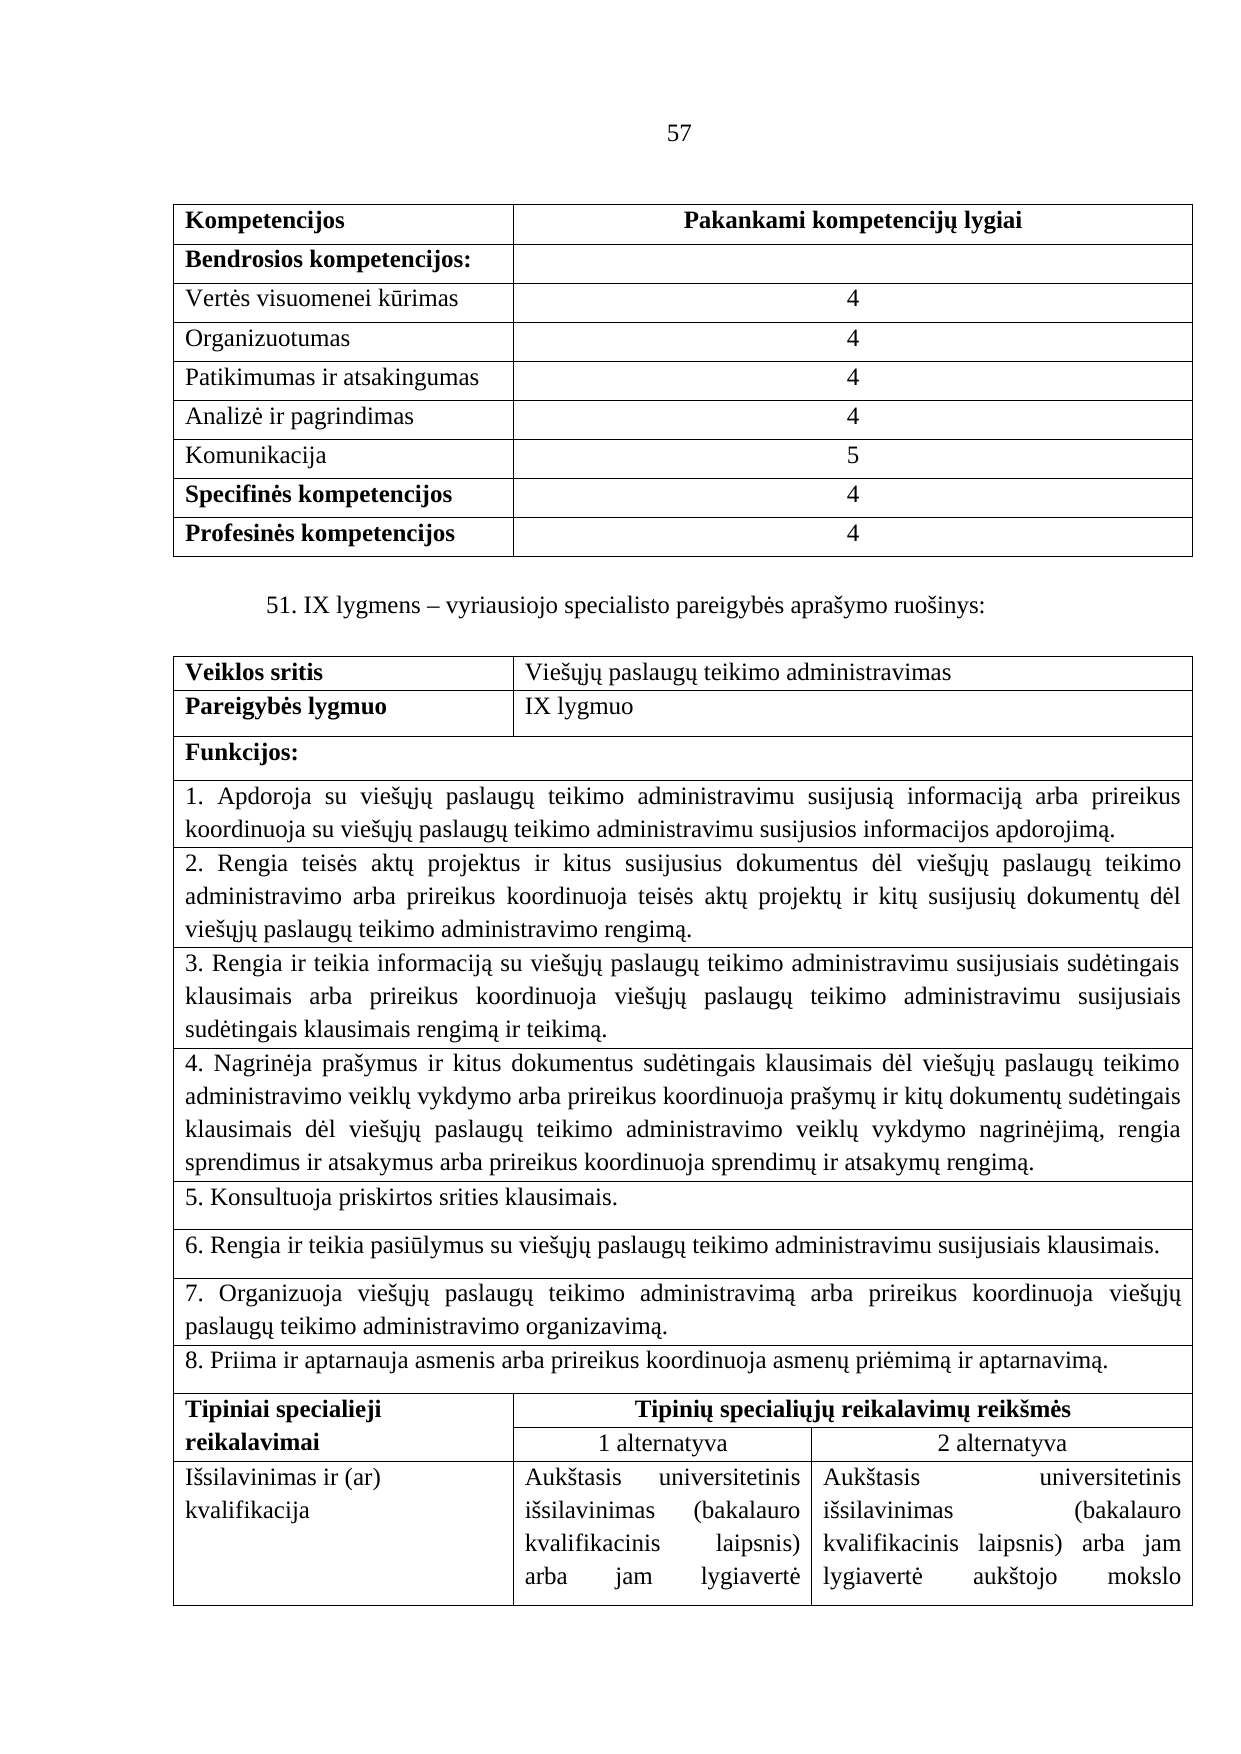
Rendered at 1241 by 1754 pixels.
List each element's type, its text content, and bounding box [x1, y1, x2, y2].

table_cell 4 [514, 284, 1192, 322]
text 51. IX lygmens – vyriausiojo specialisto pareigybės aprašymo ruošinys: [177, 590, 1181, 619]
table_cell Kompetencijos [174, 205, 513, 243]
table_cell Vertės visuomenei kūrimas [174, 284, 513, 322]
table_cell 4 [514, 401, 1192, 439]
table_cell Tipiniai specialieji reikalavimai [174, 1394, 513, 1461]
table_cell Komunikacija [174, 440, 513, 478]
table_cell 4 [514, 479, 1192, 517]
table_cell Analizė ir pagrindimas [174, 401, 513, 439]
table_cell Pareigybės lygmuo [174, 691, 513, 736]
table_cell 4 [514, 362, 1192, 400]
table_cell Bendrosios kompetencijos: [174, 245, 513, 282]
table_cell Profesinės kompetencijos [174, 518, 513, 556]
table_cell 7. Organizuoja viešųjų paslaugų teikimo administravimą arba prireikus koordinuoja viešųjų paslaugų teikimo administravimo organizavimą. [174, 1279, 1192, 1344]
table_cell Specifinės kompetencijos [174, 479, 513, 517]
table_cell Organizuotumas [174, 323, 513, 361]
table_cell Aukštasis universitetinis išsilavinimas (bakalauro kvalifikacinis laipsnis) arba jam lygiavertė aukštojo mokslo [812, 1462, 1192, 1605]
table_cell Aukštasis universitetinis išsilavinimas (bakalauro kvalifikacinis laipsnis) arba jam lygiavertė [514, 1462, 811, 1605]
table_cell 1 alternatyva [514, 1428, 811, 1461]
table_cell 4 [514, 323, 1192, 361]
table_cell 4 [514, 518, 1192, 556]
table_cell Pakankami kompetencijų lygiai [514, 205, 1192, 243]
table_header Veiklos sritis [174, 657, 513, 690]
table_cell 6. Rengia ir teikia pasiūlymus su viešųjų paslaugų teikimo administravimu susijusiais klausimais. [174, 1230, 1192, 1277]
table_cell 5 [514, 440, 1192, 478]
table_header Viešųjų paslaugų teikimo administravimas [514, 657, 1192, 690]
table_cell 4. Nagrinėja prašymus ir kitus dokumentus sudėtingais klausimais dėl viešųjų paslaugų teikimo administravimo veiklų vykdymo arba prireikus koordinuoja prašymų ir kitų dokumentų sudėtingais klausimais dėl viešųjų paslaugų teikimo administravimo veiklų vykdymo nagrinėjimą, rengia sprendimus ir atsakymus arba prireikus koordinuoja sprendimų ir atsakymų rengimą. [174, 1049, 1192, 1181]
table_cell [514, 245, 1192, 282]
table_cell IX lygmuo [514, 691, 1192, 736]
table_cell 1. Apdoroja su viešųjų paslaugų teikimo administravimu susijusią informaciją arba prireikus koordinuoja su viešųjų paslaugų teikimo administravimu susijusios informacijos apdorojimą. [174, 781, 1192, 847]
table_cell Patikimumas ir atsakingumas [174, 362, 513, 400]
table_cell Tipinių specialiųjų reikalavimų reikšmės [514, 1394, 1192, 1427]
table_cell 2. Rengia teisės aktų projektus ir kitus susijusius dokumentus dėl viešųjų paslaugų teikimo administravimo arba prireikus koordinuoja teisės aktų projektų ir kitų susijusių dokumentų dėl viešųjų paslaugų teikimo administravimo rengimą. [174, 848, 1192, 947]
table_cell Išsilavinimas ir (ar) kvalifikacija [174, 1462, 513, 1605]
table_cell 2 alternatyva [812, 1428, 1192, 1461]
table_cell 8. Priima ir aptarnauja asmenis arba prireikus koordinuoja asmenų priėmimą ir aptarnavimą. [174, 1346, 1192, 1393]
table_cell 3. Rengia ir teikia informaciją su viešųjų paslaugų teikimo administravimu susijusiais sudėtingais klausimais arba prireikus koordinuoja viešųjų paslaugų teikimo administravimu susijusiais sudėtingais klausimais rengimą ir teikimą. [174, 948, 1192, 1047]
table_cell Funkcijos: [174, 737, 1192, 780]
table_cell 5. Konsultuoja priskirtos srities klausimais. [174, 1182, 1192, 1229]
